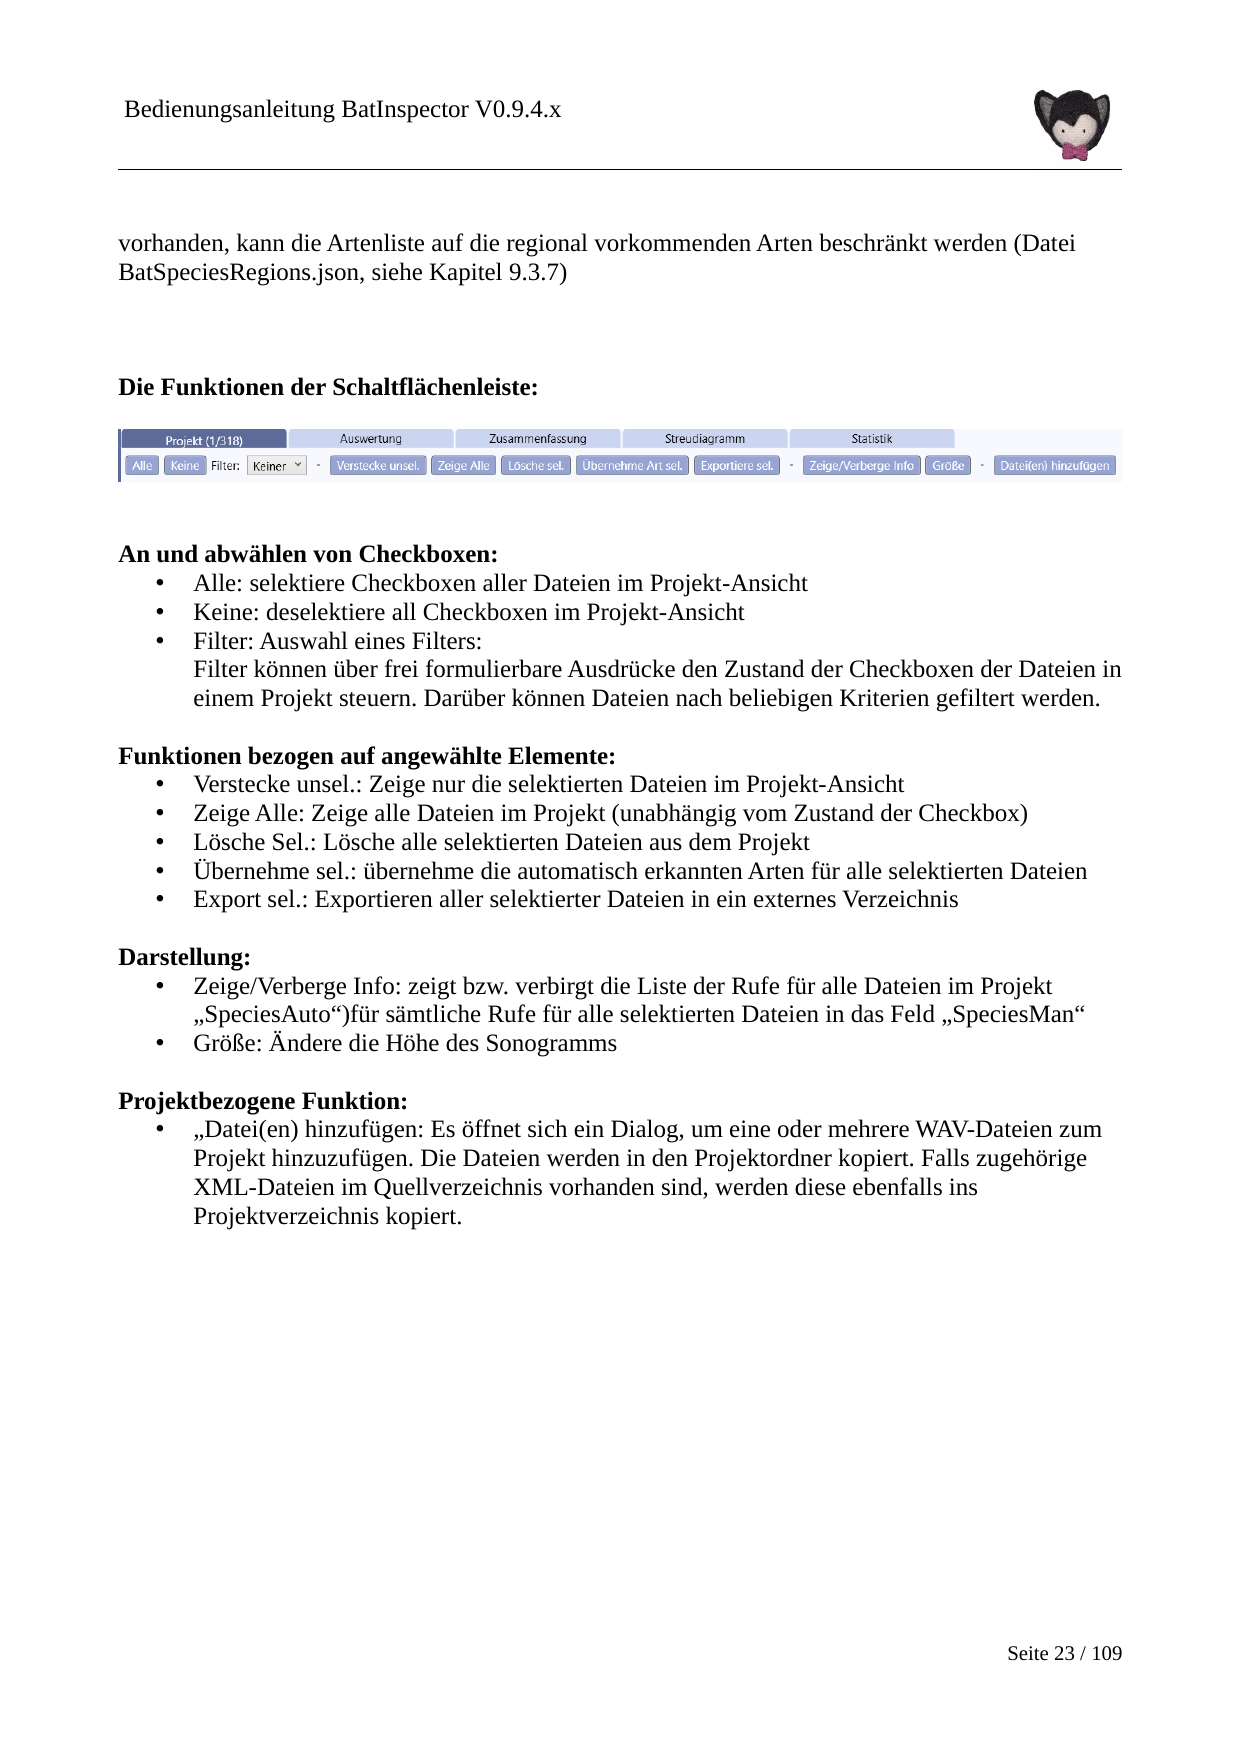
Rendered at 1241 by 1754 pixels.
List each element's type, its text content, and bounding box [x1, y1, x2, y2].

text Darstellung: [118, 942, 1122, 971]
list Export sel.: Exportieren aller selektierter Dateien in ein externes Verzeichnis [156, 884, 1122, 913]
list Verstecke unsel.: Zeige nur die selektierten Dateien im Projekt-Ansicht [156, 769, 1122, 798]
list Keine: deselektiere all Checkboxen im Projekt-Ansicht [156, 597, 1122, 626]
list Alle: selektiere Checkboxen aller Dateien im Projekt-Ansicht [156, 568, 1122, 597]
list Zeige Alle: Zeige alle Dateien im Projekt (unabhängig vom Zustand der Checkbox) [156, 798, 1122, 827]
list Übernehme sel.: übernehme die automatisch erkannten Arten für alle selektierten Dateien [156, 856, 1122, 884]
list Zeige/Verberge Info: zeigt bzw. verbirgt die Liste der Rufe für alle Dateien im Projekt „SpeciesAuto“)für sämtliche Rufe für alle selektierten Dateien in das Feld „SpeciesMan“ [156, 971, 1122, 1028]
text vorhanden, kann die Artenliste auf die regional vorkommenden Arten beschränkt werden (Datei BatSpeciesRegions.json, siehe Kapitel 9.3.7) [118, 228, 1122, 286]
text Projektbezogene Funktion: [118, 1086, 1122, 1114]
text An und abwählen von Checkboxen: [118, 539, 1122, 568]
list Lösche Sel.: Lösche alle selektierten Dateien aus dem Projekt [156, 827, 1122, 856]
list Filter: Auswahl eines Filters: Filter können über frei formulierbare Ausdrücke den Zustand der Checkboxen der Dateien in einem Projekt steuern. Darüber können Dateien nach beliebigen Kriterien gefiltert werden. [156, 626, 1122, 712]
text Funktionen bezogen auf angewählte Elemente: [118, 741, 1122, 769]
picture [118, 429, 1123, 482]
list Größe: Ändere die Höhe des Sonogramms [156, 1028, 1122, 1057]
text Die Funktionen der Schaltflächenleiste: [118, 372, 1122, 401]
list „Datei(en) hinzufügen: Es öffnet sich ein Dialog, um eine oder mehrere WAV-Dateien zum Projekt hinzuzufügen. Die Dateien werden in den Projektordner kopiert. Falls zugehörige XML-Dateien im Quellverzeichnis vorhanden sind, werden diese ebenfalls ins Projektverzeichnis kopiert. [156, 1114, 1122, 1229]
picture [1030, 80, 1119, 169]
